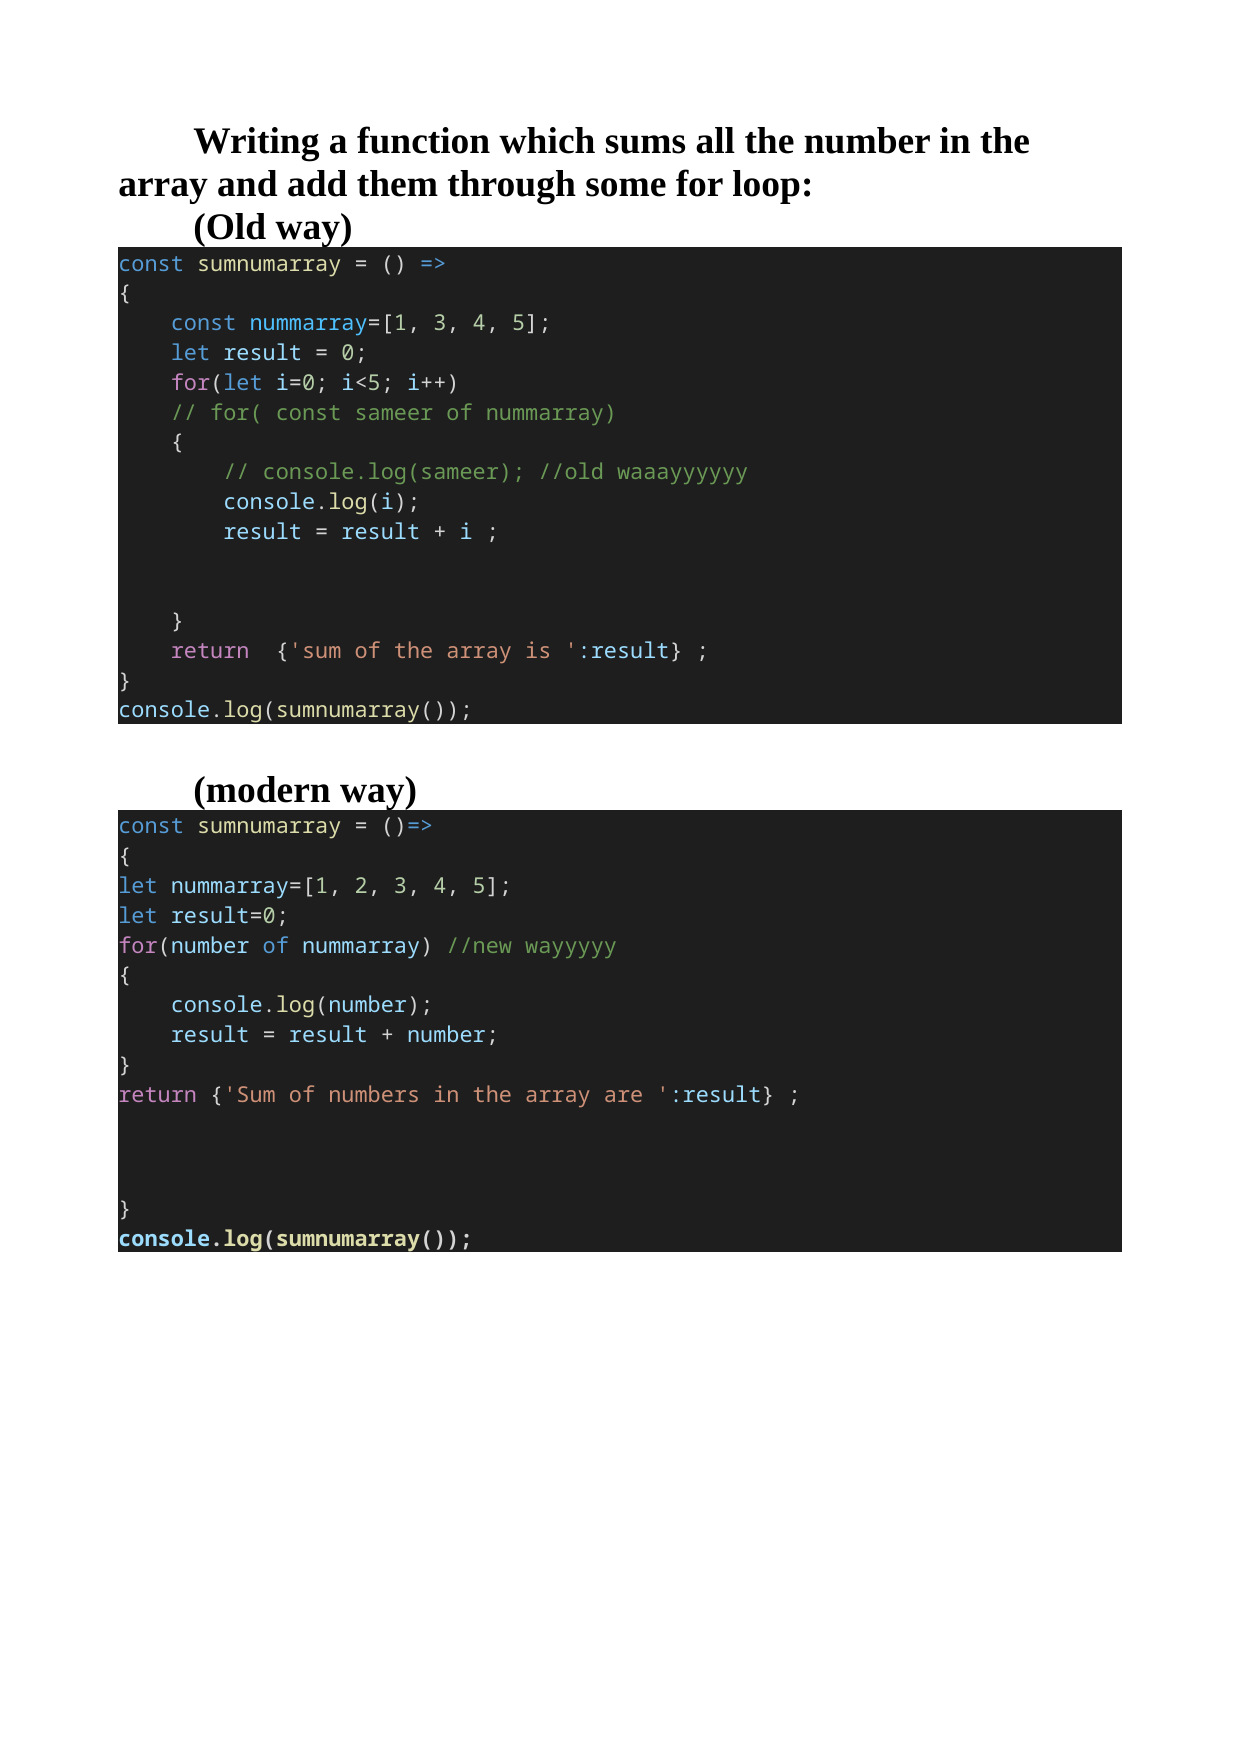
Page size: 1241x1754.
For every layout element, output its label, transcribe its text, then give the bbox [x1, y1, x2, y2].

text const sumnumarray = () => [118, 247, 1122, 277]
text let result=0; [118, 900, 1122, 929]
text return {'Sum of numbers in the array are ':result} ; [118, 1078, 1122, 1108]
text const nummarray=[1, 3, 4, 5]; [118, 307, 1122, 337]
text { [118, 277, 1122, 307]
text } [118, 664, 1122, 694]
text } [118, 1193, 1122, 1223]
text } [118, 1049, 1122, 1078]
text let nummarray=[1, 2, 3, 4, 5]; [118, 870, 1122, 900]
text let result = 0; [118, 337, 1122, 367]
text result = result + number; [118, 1019, 1122, 1049]
text { [118, 426, 1122, 456]
text for(number of nummarray) //new wayyyyy [118, 929, 1122, 959]
text { [118, 840, 1122, 870]
text console.log(number); [118, 989, 1122, 1019]
text } [118, 605, 1122, 635]
text console.log(sumnumarray()); [118, 694, 1122, 724]
text result = result + i ; [118, 516, 1122, 545]
text for(let i=0; i<5; i++) [118, 367, 1122, 396]
text (Old way) [118, 204, 1122, 247]
text const sumnumarray = ()=> [118, 810, 1122, 840]
text Writing a function which sums all the number in the array and add them through some for loop: [118, 118, 1122, 204]
text // console.log(sameer); //old waaayyyyyy [118, 456, 1122, 486]
text console.log(i); [118, 486, 1122, 516]
text { [118, 959, 1122, 989]
text console.log(sumnumarray()); [118, 1223, 1122, 1252]
text return {'sum of the array is ':result} ; [118, 635, 1122, 664]
text // for( const sameer of nummarray) [118, 396, 1122, 426]
text (modern way) [118, 767, 1122, 810]
